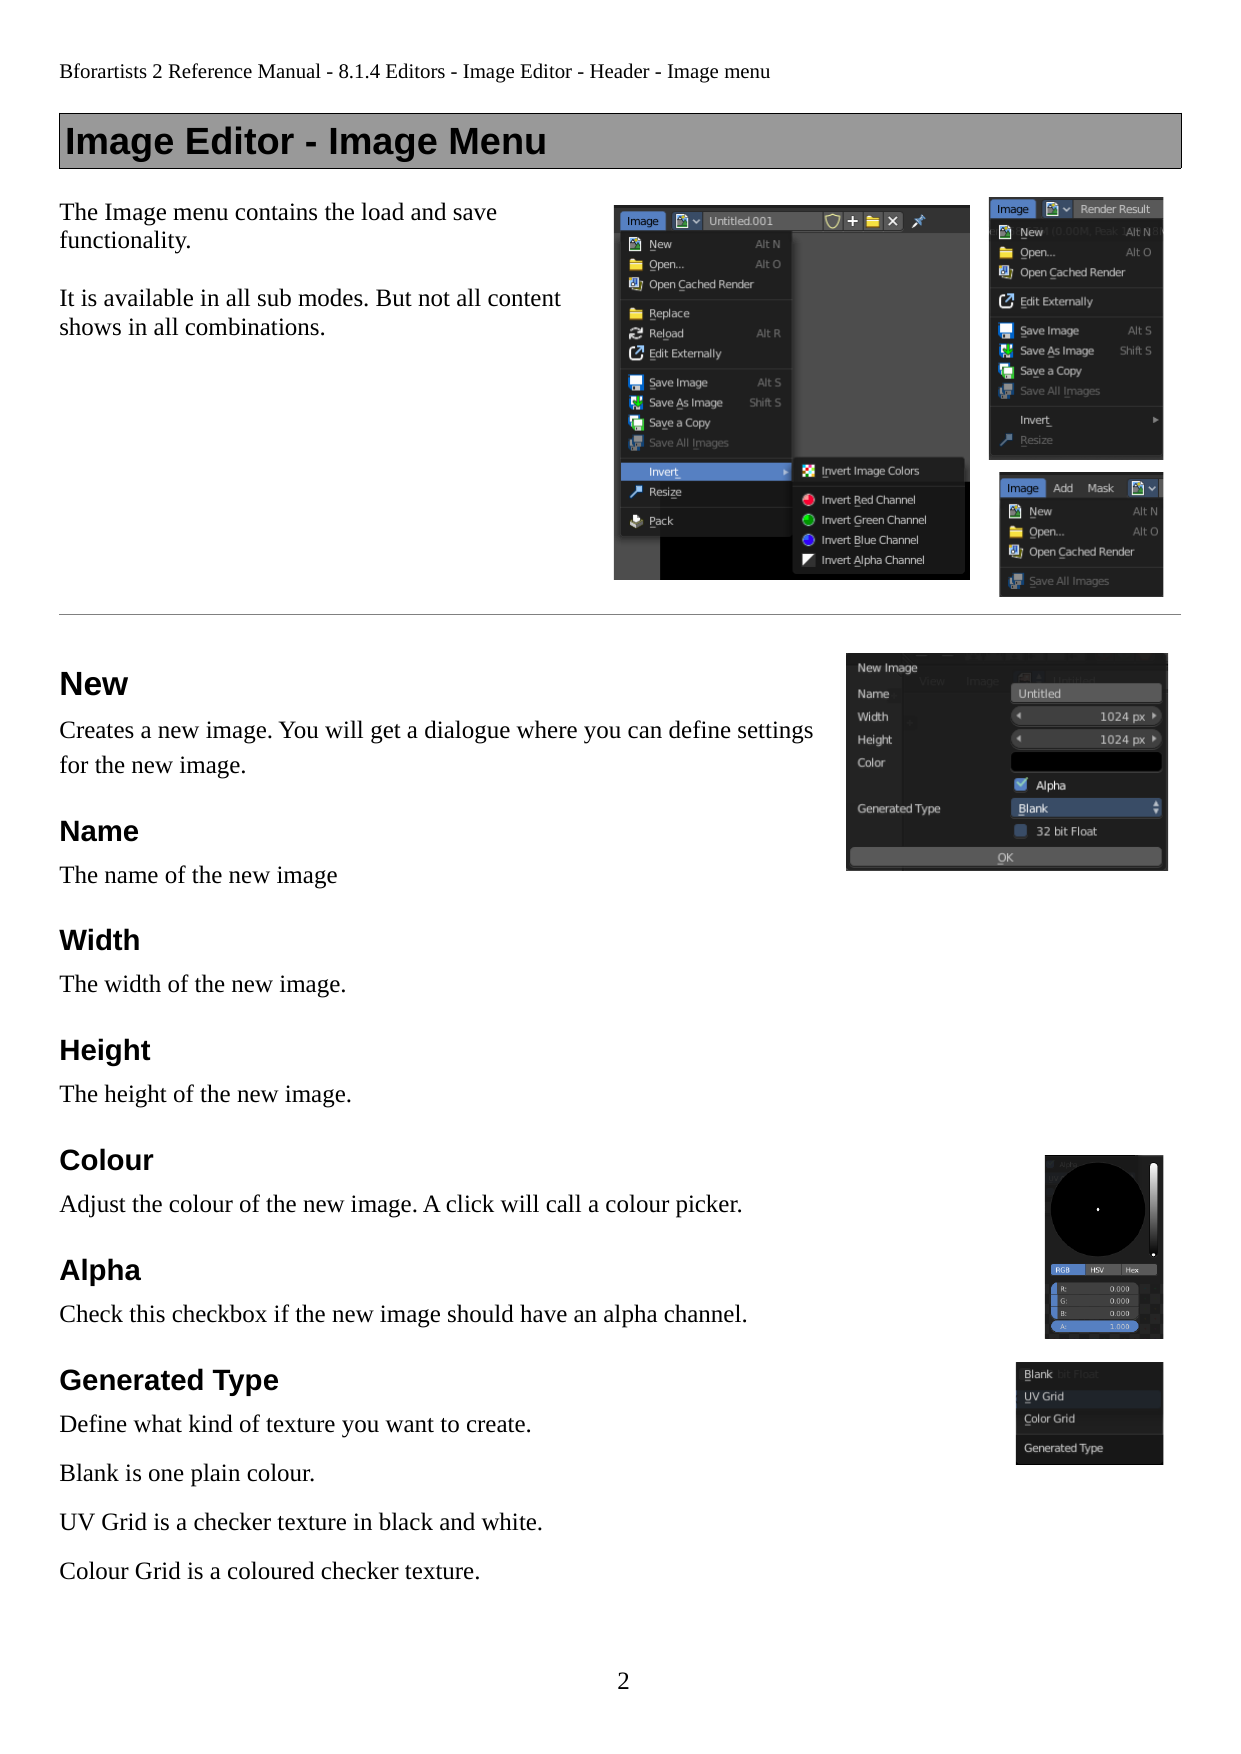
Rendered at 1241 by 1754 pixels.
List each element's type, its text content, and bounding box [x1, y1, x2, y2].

text The Image menu contains the load and save functionality. [59, 197, 988, 254]
subtitle Name [59, 813, 846, 847]
text Define what kind of texture you want to create. [59, 1409, 1015, 1438]
text Adjust the colour of the new image. A click will call a colour picker. [59, 1189, 1044, 1218]
text The name of the new image [59, 860, 1181, 888]
subtitle [1164, 1253, 1181, 1287]
table_header Image Editor - Image Menu [60, 114, 1181, 168]
text Check this checkbox if the new image should have an alpha channel. [59, 1299, 1044, 1328]
subtitle New [59, 664, 846, 703]
subtitle [1169, 813, 1181, 847]
subtitle Width [59, 923, 1181, 957]
subtitle Height [59, 1033, 1181, 1067]
picture [999, 472, 1164, 597]
text Blank is one plain colour. [59, 1458, 1181, 1487]
subtitle [1164, 1363, 1181, 1397]
picture [613, 205, 970, 580]
subtitle Generated Type [59, 1363, 1015, 1397]
subtitle [1169, 664, 1181, 703]
text The height of the new image. [59, 1079, 1181, 1108]
picture [1044, 1155, 1164, 1339]
picture [1015, 1362, 1164, 1465]
text Creates a new image. You will get a dialogue where you can define settings for the new image. [59, 715, 846, 778]
text UV Grid is a checker texture in black and white. [59, 1507, 1181, 1536]
text The width of the new image. [59, 969, 1181, 998]
subtitle Colour [59, 1143, 1181, 1177]
subtitle Alpha [59, 1253, 1044, 1287]
picture [988, 197, 1164, 460]
picture [846, 653, 1169, 871]
text It is available in all sub modes. But not all content shows in all combinations. [59, 254, 613, 340]
text Colour Grid is a coloured checker texture. [59, 1556, 1181, 1585]
